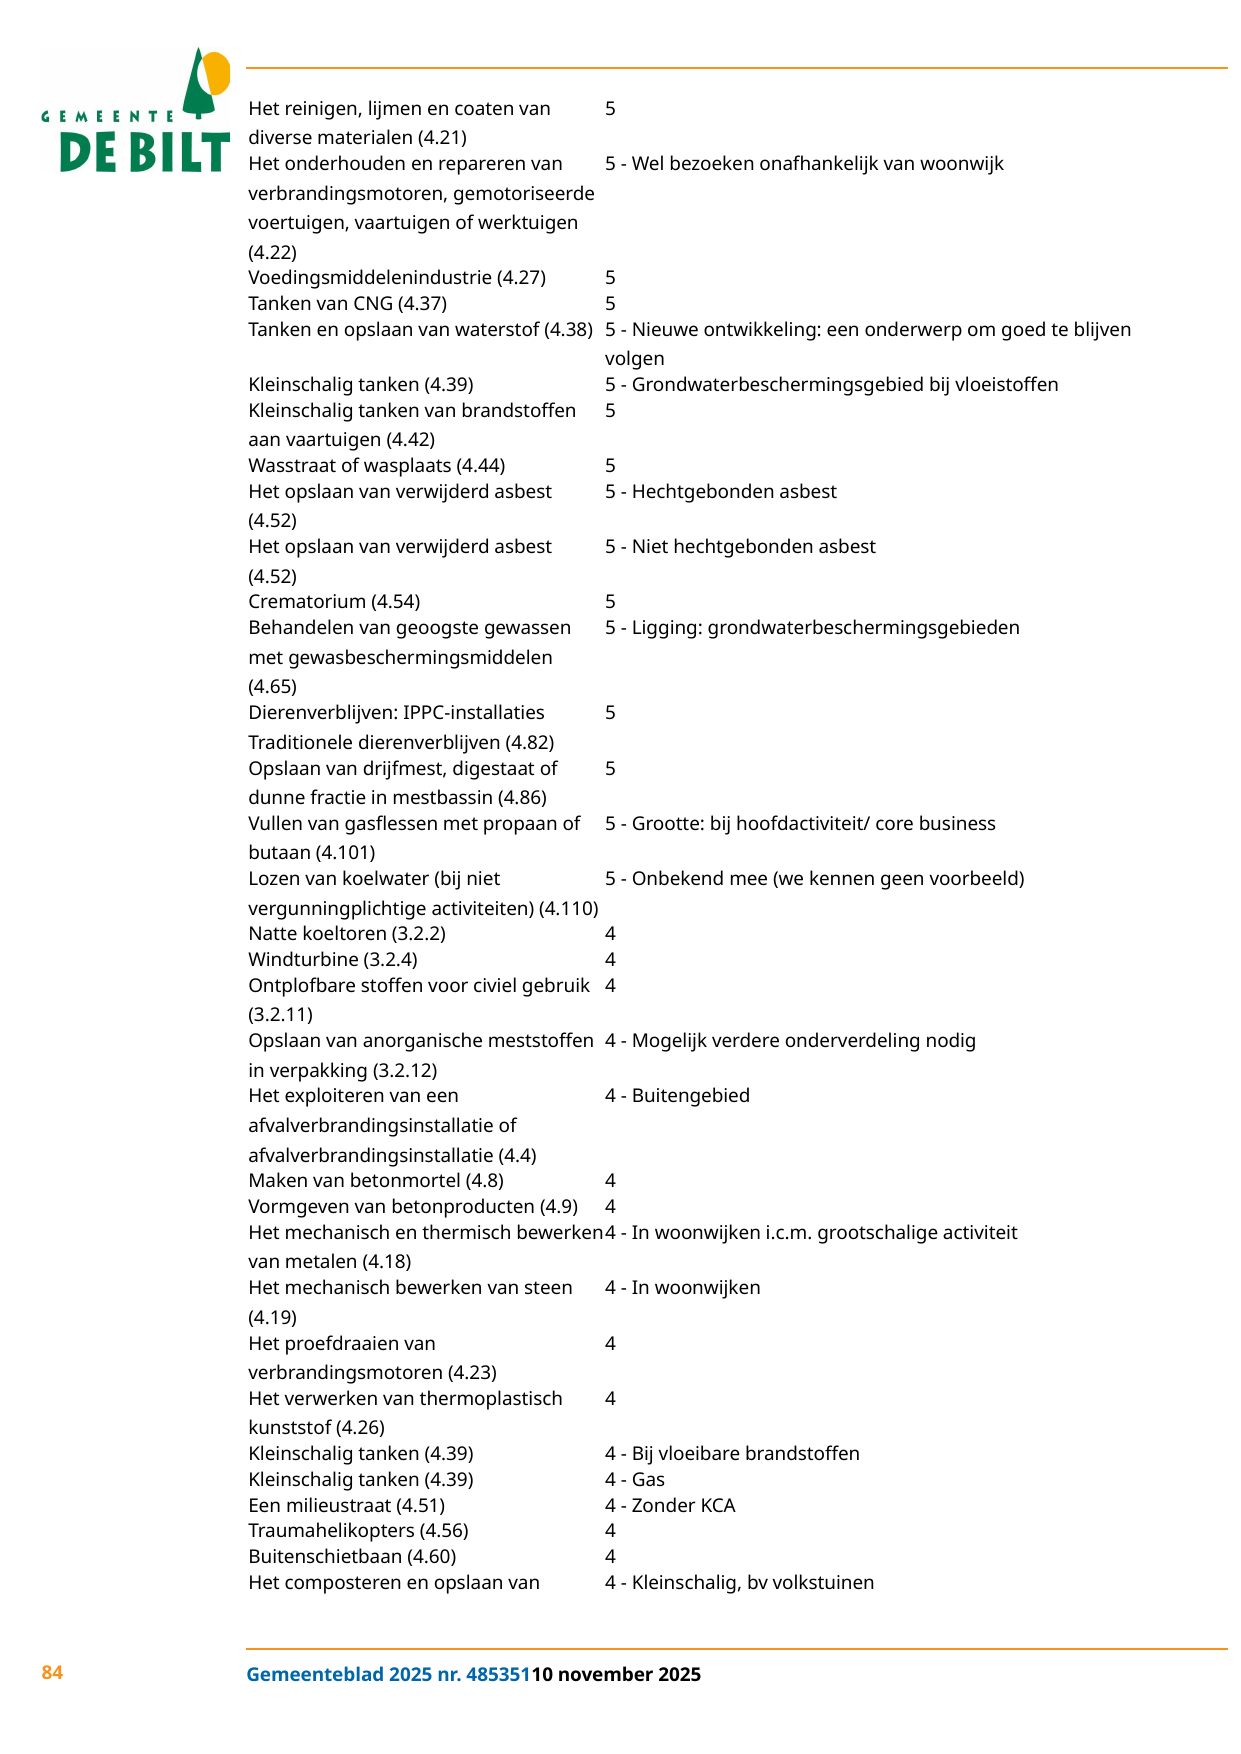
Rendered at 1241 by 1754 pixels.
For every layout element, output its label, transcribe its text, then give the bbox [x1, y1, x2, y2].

table_cell 4 [605, 1385, 1152, 1440]
table_cell Een milieustraat (4.51) [248, 1492, 605, 1517]
table_cell 5 - Grondwaterbeschermingsgebied bij vloeistoffen [605, 371, 1152, 397]
table_cell Tanken van CNG (4.37) [248, 290, 605, 316]
table_cell 5 [605, 589, 1152, 614]
table_cell Behandelen van geoogste gewassen met gewasbeschermingsmiddelen (4.65) [248, 615, 605, 699]
table_cell 4 [605, 1330, 1152, 1385]
table_cell 4 - In woonwijken i.c.m. grootschalige activiteit [605, 1219, 1152, 1274]
table_cell Kleinschalig tanken (4.39) [248, 371, 605, 397]
table_cell 4 [605, 1168, 1152, 1193]
table_cell Ontplofbare stoffen voor civiel gebruik (3.2.11) [248, 972, 605, 1027]
table_cell 5 - Wel bezoeken onafhankelijk van woonwijk [605, 150, 1152, 264]
table_cell Kleinschalig tanken (4.39) [248, 1440, 605, 1466]
table_cell Het onderhouden en repareren van verbrandingsmotoren, gemotoriseerde voertuigen, vaartuigen of werktuigen (4.22) [248, 150, 605, 264]
table_cell Het reinigen, lijmen en coaten van diverse materialen (4.21) [248, 95, 605, 150]
table_cell 4 - Buitengebied [605, 1083, 1152, 1168]
table_cell Tanken en opslaan van waterstof (4.38) [248, 316, 605, 371]
table_cell Voedingsmiddelenindustrie (4.27) [248, 265, 605, 290]
table_cell 5 - Ligging: grondwaterbeschermingsgebieden [605, 615, 1152, 699]
table_cell Buitenschietbaan (4.60) [248, 1543, 605, 1569]
table_cell Het mechanisch bewerken van steen (4.19) [248, 1274, 605, 1330]
table_cell Vormgeven van betonproducten (4.9) [248, 1193, 605, 1219]
table_cell 4 - Kleinschalig, bv volkstuinen [605, 1569, 1152, 1595]
table_cell 5 - Niet hechtgebonden asbest [605, 534, 1152, 589]
table_cell Het composteren en opslaan van [248, 1569, 605, 1595]
table_cell 4 - Bij vloeibare brandstoffen [605, 1440, 1152, 1466]
table_cell Het opslaan van verwijderd asbest (4.52) [248, 534, 605, 589]
table_cell Opslaan van anorganische meststoffen in verpakking (3.2.12) [248, 1028, 605, 1083]
table_cell 4 [605, 1193, 1152, 1219]
table_cell Maken van betonmortel (4.8) [248, 1168, 605, 1193]
table_cell 5 [605, 290, 1152, 316]
table_cell 4 [605, 946, 1152, 972]
table_cell 5 [605, 95, 1152, 150]
table_cell Dierenverblijven: IPPC-installaties Traditionele dierenverblijven (4.82) [248, 699, 605, 755]
table_cell 5 [605, 755, 1152, 810]
table_cell Lozen van koelwater (bij niet vergunningplichtige activiteiten) (4.110) [248, 865, 605, 921]
table_cell Crematorium (4.54) [248, 589, 605, 614]
table_cell Het opslaan van verwijderd asbest (4.52) [248, 478, 605, 533]
table_cell 4 - Gas [605, 1466, 1152, 1492]
table_cell 5 - Hechtgebonden asbest [605, 478, 1152, 533]
picture [41, 47, 231, 172]
table_cell Windturbine (3.2.4) [248, 946, 605, 972]
table_cell 4 - In woonwijken [605, 1274, 1152, 1330]
table_cell 5 [605, 397, 1152, 452]
table_cell Het exploiteren van een afvalverbrandingsinstallatie of afvalverbrandingsinstallatie (4.4) [248, 1083, 605, 1168]
table_cell Het verwerken van thermoplastisch kunststof (4.26) [248, 1385, 605, 1440]
table_cell 5 - Onbekend mee (we kennen geen voorbeeld) [605, 865, 1152, 921]
table_cell 4 - Mogelijk verdere onderverdeling nodig [605, 1028, 1152, 1083]
table_cell 5 - Grootte: bij hoofdactiviteit/ core business [605, 810, 1152, 865]
table_cell 5 [605, 265, 1152, 290]
table_cell Traumahelikopters (4.56) [248, 1518, 605, 1543]
table_cell 4 [605, 1518, 1152, 1543]
table_cell Kleinschalig tanken van brandstoffen aan vaartuigen (4.42) [248, 397, 605, 452]
table_cell Vullen van gasflessen met propaan of butaan (4.101) [248, 810, 605, 865]
table_cell 5 [605, 699, 1152, 755]
table_cell Het mechanisch en thermisch bewerken van metalen (4.18) [248, 1219, 605, 1274]
table_cell 5 - Nieuwe ontwikkeling: een onderwerp om goed te blijven volgen [605, 316, 1152, 371]
table_cell 4 - Zonder KCA [605, 1492, 1152, 1517]
table_cell 5 [605, 453, 1152, 478]
table_cell Opslaan van drijfmest, digestaat of dunne fractie in mestbassin (4.86) [248, 755, 605, 810]
table_cell Wasstraat of wasplaats (4.44) [248, 453, 605, 478]
table_cell 4 [605, 921, 1152, 946]
table_cell 4 [605, 1543, 1152, 1569]
table_cell Het proefdraaien van verbrandingsmotoren (4.23) [248, 1330, 605, 1385]
table_cell Kleinschalig tanken (4.39) [248, 1466, 605, 1492]
table_cell Natte koeltoren (3.2.2) [248, 921, 605, 946]
table_cell 4 [605, 972, 1152, 1027]
